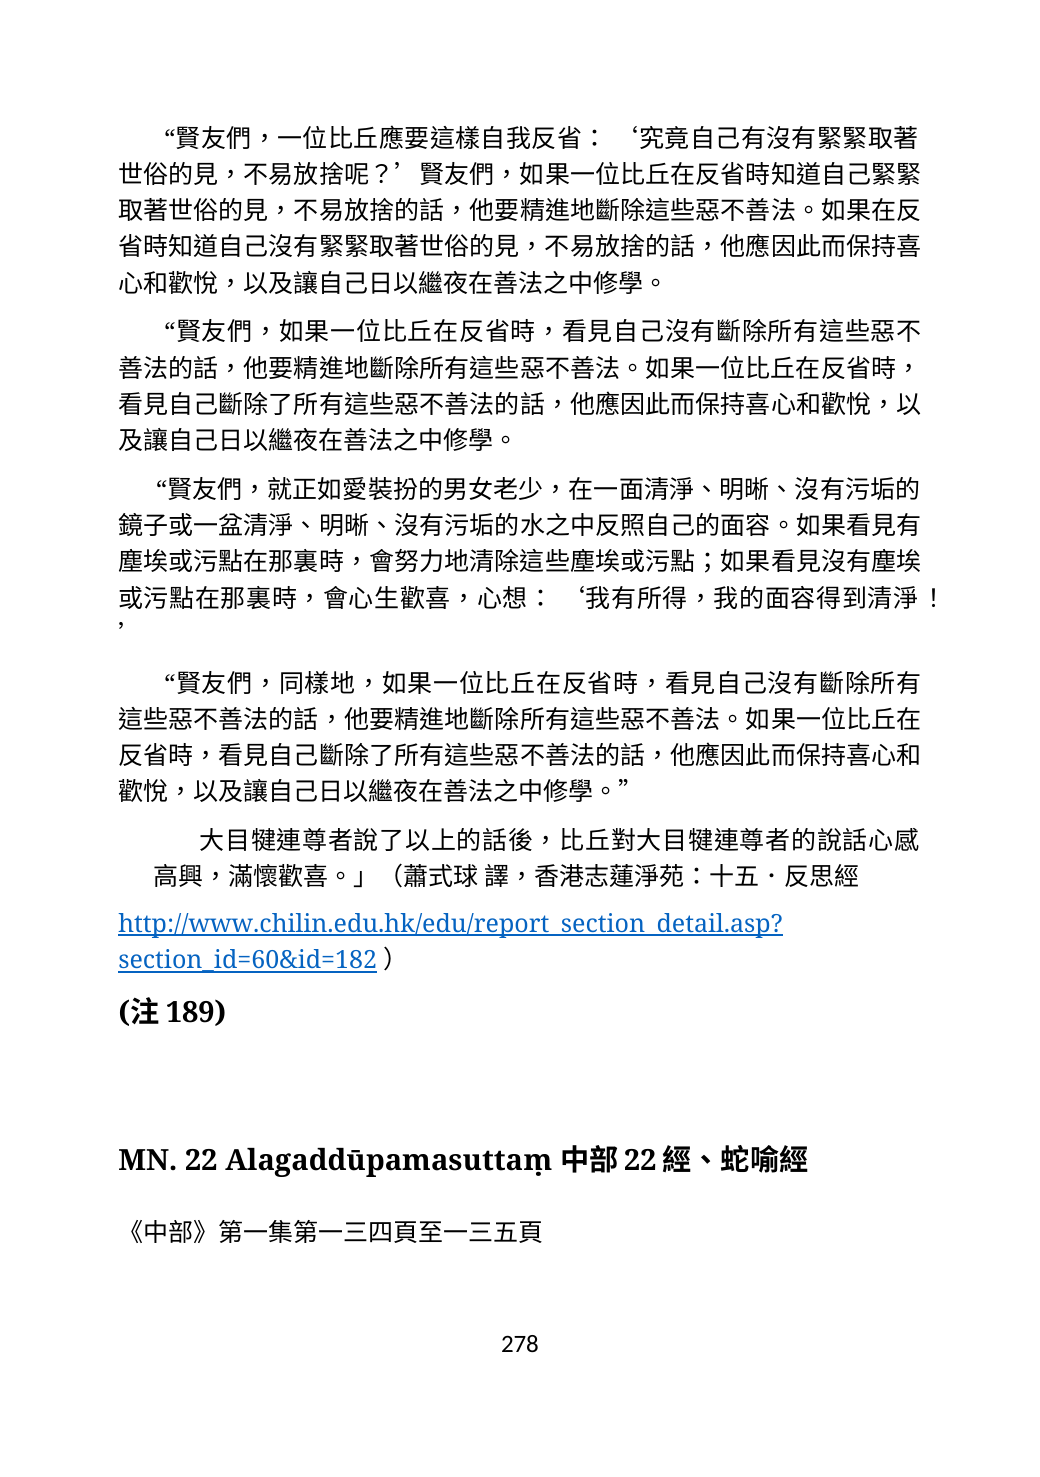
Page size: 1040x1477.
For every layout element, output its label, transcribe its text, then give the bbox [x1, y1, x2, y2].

text http://www.chilin.edu.hk/edu/report_section_detail.asp?section_id=60&id=182 ） [118, 906, 921, 976]
text 《中部》第一集第一三四頁至一三五頁 [118, 1212, 921, 1249]
text 大目犍連尊者說了以上的話後，比丘對大目犍連尊者的說話心感高興，滿懷歡喜。」（蕭式球 譯，香港志蓮淨苑：十五．反思經 [153, 821, 921, 893]
text (注 189) [118, 988, 921, 1031]
text “賢友們，如果一位比丘在反省時，看見自己沒有斷除所有這些惡不善法的話，他要精進地斷除所有這些惡不善法。如果一位比丘在反省時，看見自己斷除了所有這些惡不善法的話，他應因此而保持喜心和歡悅，以及讓自己日以繼夜在善法之中修學。 [118, 312, 921, 457]
text “賢友們，同樣地，如果一位比丘在反省時，看見自己沒有斷除所有這些惡不善法的話，他要精進地斷除所有這些惡不善法。如果一位比丘在反省時，看見自己斷除了所有這些惡不善法的話，他應因此而保持喜心和歡悅，以及讓自己日以繼夜在善法之中修學。” [118, 663, 921, 808]
text “賢友們，就正如愛裝扮的男女老少，在一面清淨、明晰、沒有污垢的鏡子或一盆清淨、明晰、沒有污垢的水之中反照自己的面容。如果看見有塵埃或污點在那裏時，會努力地清除這些塵埃或污點；如果看見沒有塵埃或污點在那裏時，會心生歡喜，心想： ‘我有所得，我的面容得到清淨！’ [118, 469, 921, 651]
text “賢友們，一位比丘應要這樣自我反省： ‘究竟自己有沒有緊緊取著世俗的見，不易放捨呢？’賢友們，如果一位比丘在反省時知道自己緊緊取著世俗的見，不易放捨的話，他要精進地斷除這些惡不善法。如果在反省時知道自己沒有緊緊取著世俗的見，不易放捨的話，他應因此而保持喜心和歡悅，以及讓自己日以繼夜在善法之中修學。 [118, 118, 921, 299]
subtitle MN. 22 Alagaddūpamasuttaṃ 中部22經、蛇喻經 [118, 1136, 921, 1179]
